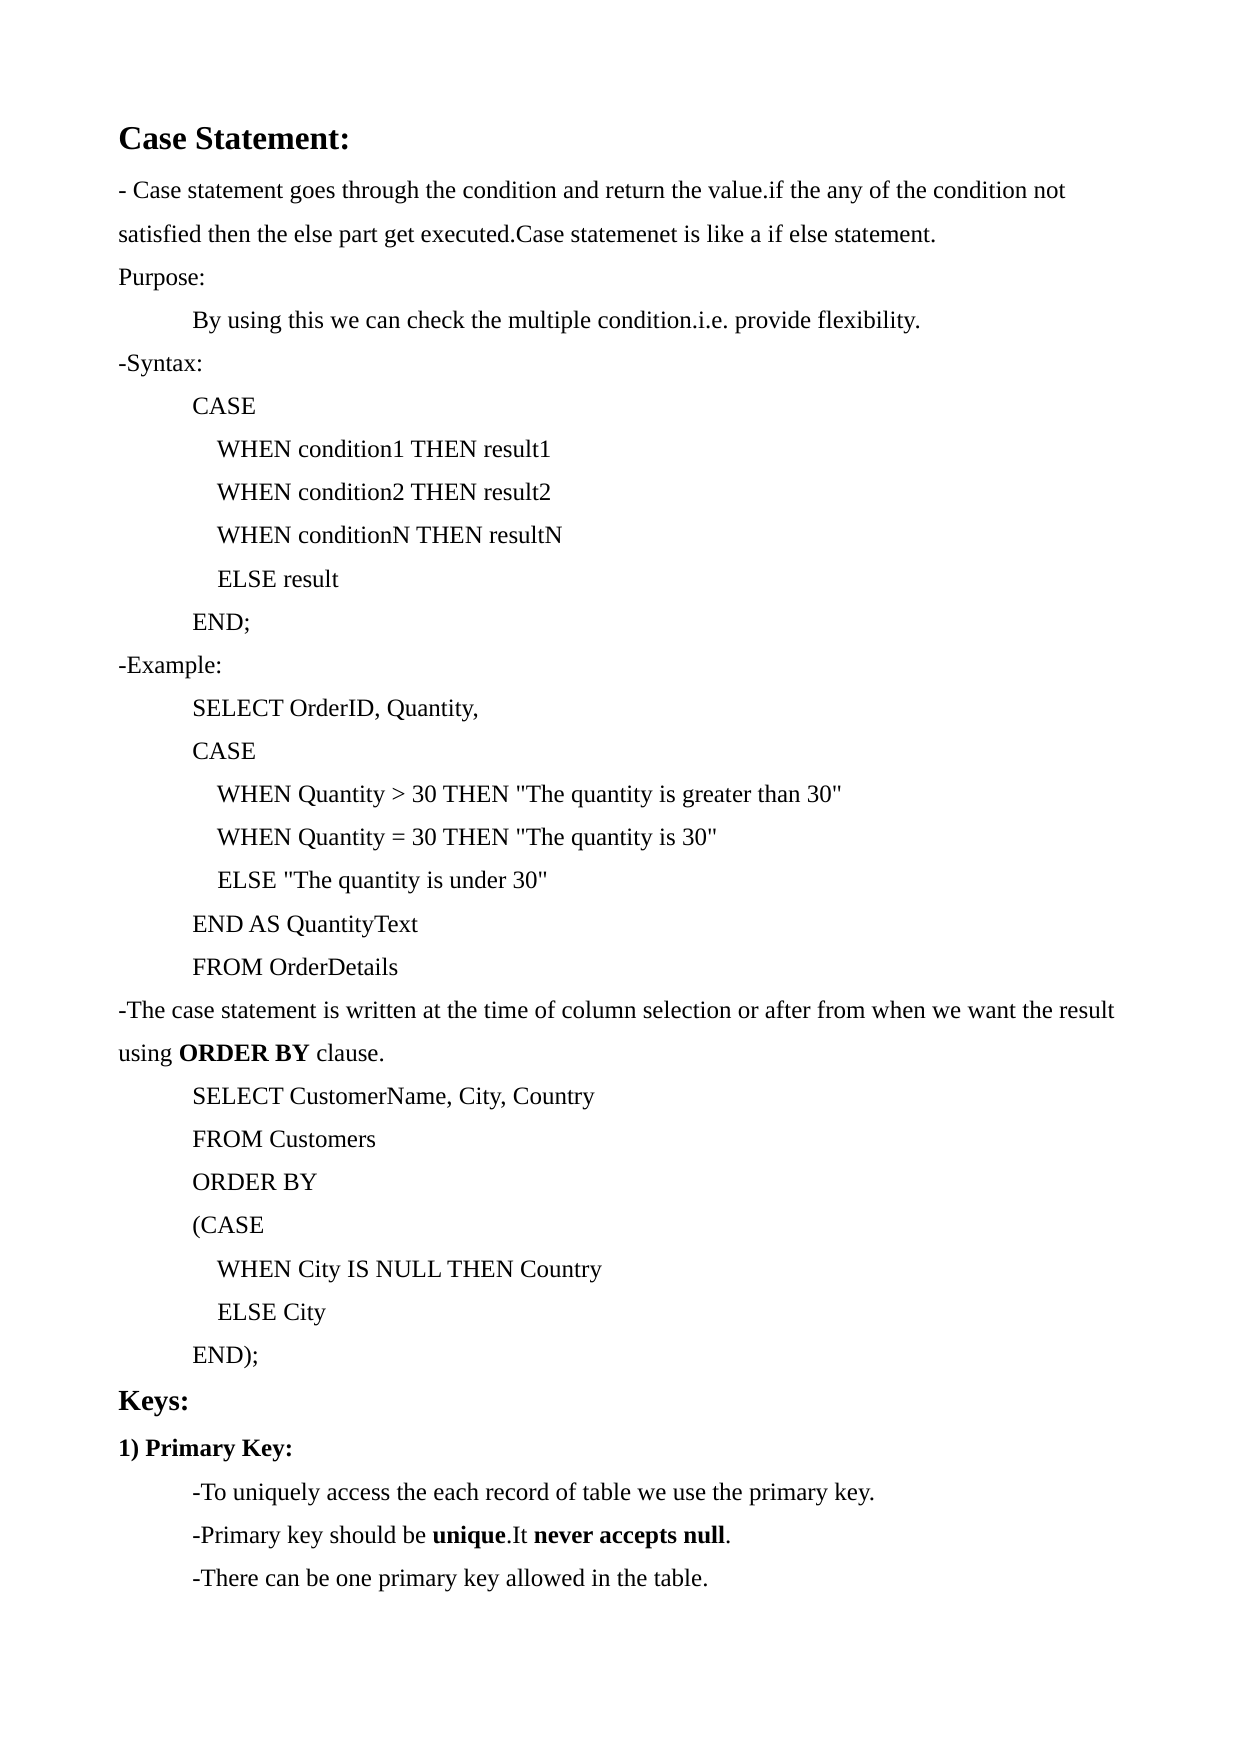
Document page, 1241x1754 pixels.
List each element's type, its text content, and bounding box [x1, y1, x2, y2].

text -To uniquely access the each record of table we use the primary key. [118, 1477, 1122, 1505]
text END AS QuantityText [118, 909, 1122, 937]
text -Example: [118, 650, 1122, 679]
text SELECT CustomerName, City, Country [118, 1081, 1122, 1110]
text WHEN City IS NULL THEN Country [118, 1254, 1122, 1282]
text ELSE "The quantity is under 30" [118, 866, 1122, 894]
text ORDER BY [118, 1167, 1122, 1196]
text -There can be one primary key allowed in the table. [118, 1563, 1122, 1592]
text (CASE [118, 1211, 1122, 1239]
text -Syntax: [118, 348, 1122, 377]
text 1) Primary Key: [118, 1433, 1122, 1462]
text Case Statement: [118, 118, 1122, 156]
text WHEN condition2 THEN result2 [118, 477, 1122, 506]
text CASE [118, 391, 1122, 420]
text -The case statement is written at the time of column selection or after from when we want the result using ORDER BY clause. [118, 995, 1122, 1067]
text WHEN Quantity > 30 THEN "The quantity is greater than 30" [118, 779, 1122, 808]
text Keys: [118, 1383, 1122, 1417]
text SELECT OrderID, Quantity, [118, 693, 1122, 722]
text CASE [118, 736, 1122, 765]
text FROM Customers [118, 1124, 1122, 1153]
text END; [118, 607, 1122, 636]
text ELSE result [118, 564, 1122, 592]
text WHEN Quantity = 30 THEN "The quantity is 30" [118, 822, 1122, 851]
text Purpose: [118, 262, 1122, 291]
text -Primary key should be unique.It never accepts null. [118, 1520, 1122, 1548]
text WHEN conditionN THEN resultN [118, 521, 1122, 549]
text END); [118, 1340, 1122, 1369]
text WHEN condition1 THEN result1 [118, 434, 1122, 463]
text ELSE City [118, 1297, 1122, 1326]
text FROM OrderDetails [118, 952, 1122, 981]
text By using this we can check the multiple condition.i.e. provide flexibility. [118, 305, 1122, 334]
text - Case statement goes through the condition and return the value.if the any of the condition not satisfied then the else part get executed.Case statemenet is like a if else statement. [118, 176, 1122, 247]
